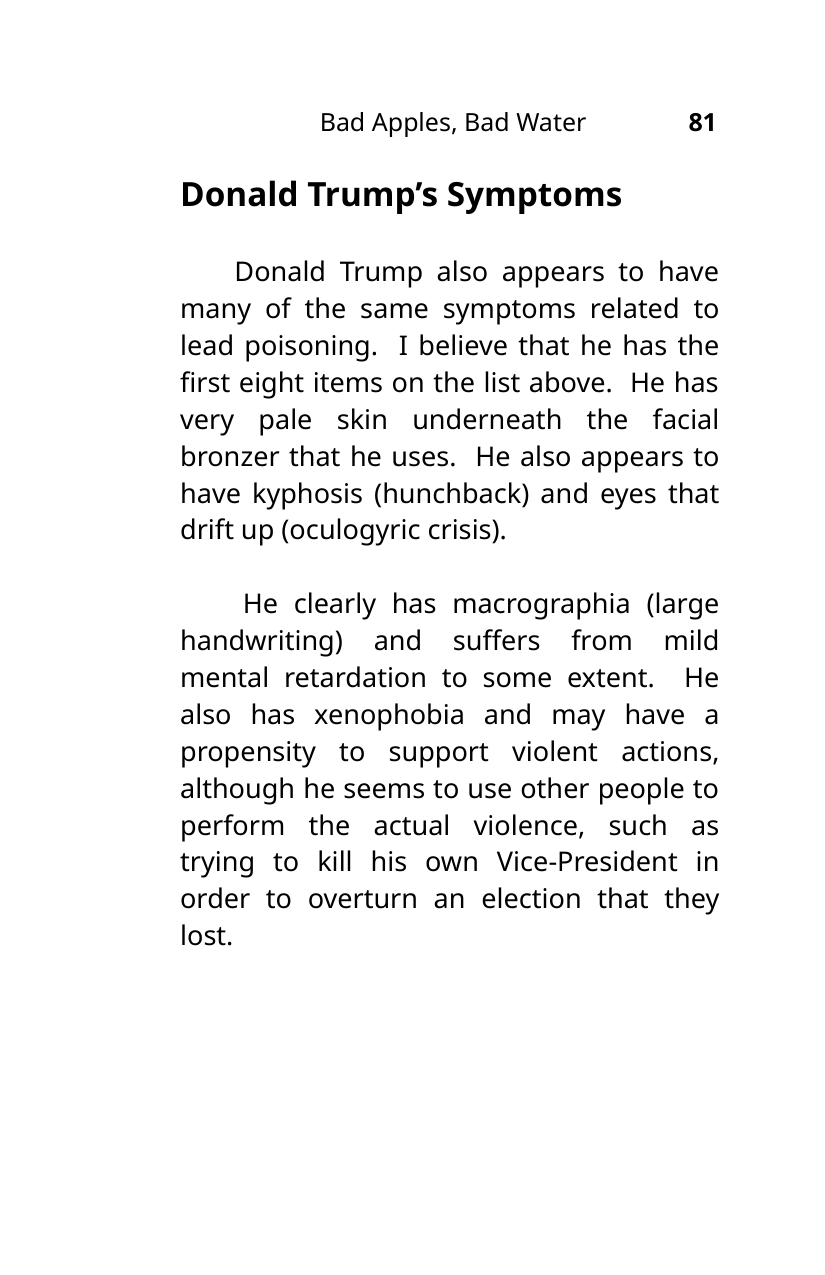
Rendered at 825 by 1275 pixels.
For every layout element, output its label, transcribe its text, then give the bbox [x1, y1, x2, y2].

text Donald Trump’s Symptoms [180, 171, 720, 216]
text He clearly has macrographia (large handwriting) and suffers from mild mental retardation to some extent. He also has xenophobia and may have a propensity to support violent actions, although he seems to use other people to perform the actual violence, such as trying to kill his own Vice-President in order to overturn an election that they lost. [180, 585, 720, 953]
text Donald Trump also appears to have many of the same symptoms related to lead poisoning. I believe that he has the first eight items on the list above. He has very pale skin underneath the facial bronzer that he uses. He also appears to have kyphosis (hunchback) and eyes that drift up (oculogyric crisis). [180, 253, 720, 548]
